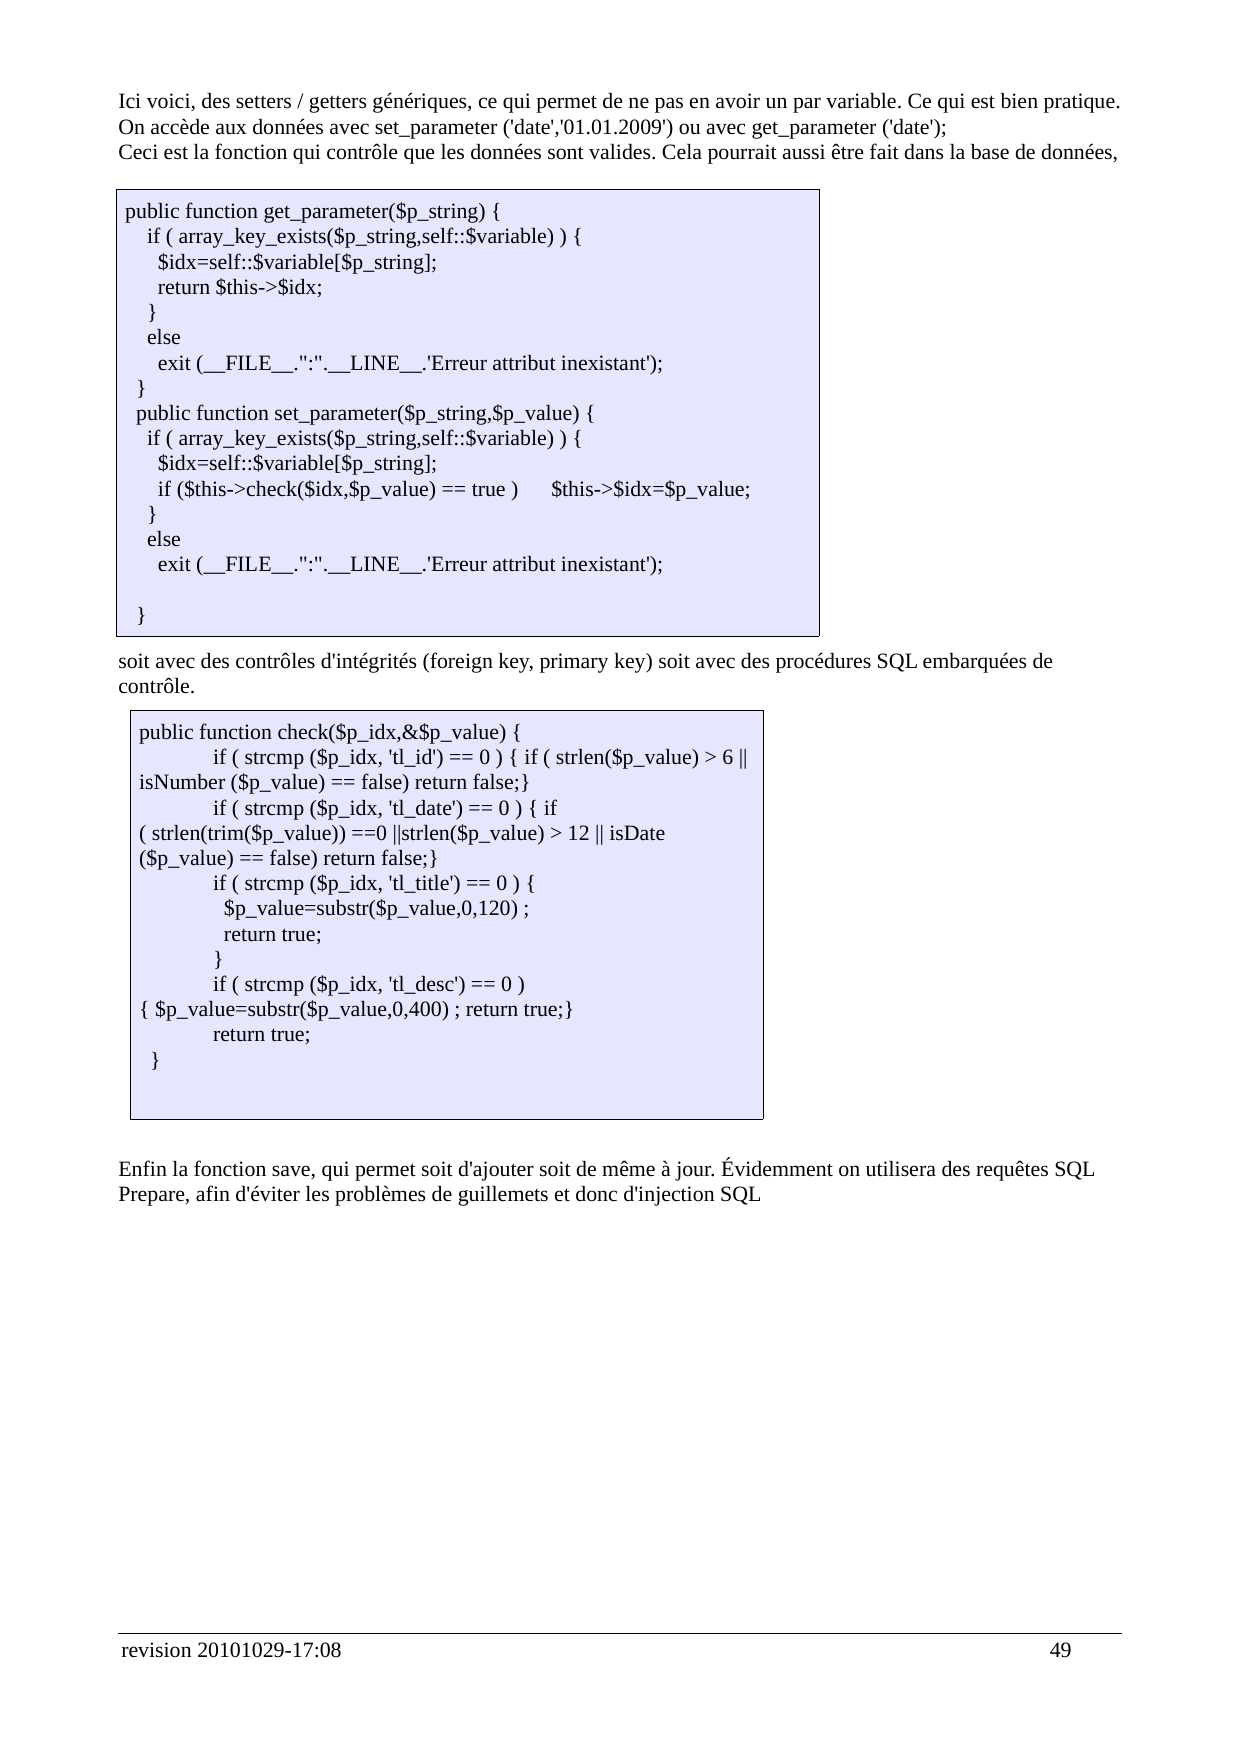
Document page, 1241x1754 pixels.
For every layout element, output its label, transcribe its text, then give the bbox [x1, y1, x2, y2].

text Ici voici, des setters / getters génériques, ce qui permet de ne pas en avoir un par variable. Ce qui est bien pratique. On accède aux données avec set_parameter ('date','01.01.2009') ou avec get_parameter ('date'); [118, 88, 1122, 139]
text public function check($p_idx,&$p_value) { if ( strcmp ($p_idx, 'tl_id') == 0 ) { if ( strlen($p_value) > 6 || isNumber ($p_value) == false) return false;} if ( strcmp ($p_idx, 'tl_date') == 0 ) { if ( strlen(trim($p_value)) ==0 ||strlen($p_value) > 12 || isDate ($p_value) == false) return false;} if ( strcmp ($p_idx, 'tl_title') == 0 ) { $p_value=substr($p_value,0,120) ; return true; } if ( strcmp ($p_idx, 'tl_desc') == 0 ) { $p_value=substr($p_value,0,400) ; return true;} return true; } [139, 719, 754, 1072]
text Ceci est la fonction qui contrôle que les données sont valides. Cela pourrait aussi être fait dans la base de données, soit avec des contrôles d'intégrités (foreign key, primary key) soit avec des procédures SQL embarquées de contrôle. [118, 139, 1122, 698]
text public function get_parameter($p_string) { if ( array_key_exists($p_string,self::$variable) ) { $idx=self::$variable[$p_string]; return $this->$idx; } else exit (__FILE__.":".__LINE__.'Erreur attribut inexistant'); } [125, 198, 810, 400]
text Enfin la fonction save, qui permet soit d'ajouter soit de même à jour. Évidemment on utilisera des requêtes SQL Prepare, afin d'éviter les problèmes de guillemets et donc d'injection SQL [118, 1156, 1122, 1207]
text public function set_parameter($p_string,$p_value) { if ( array_key_exists($p_string,self::$variable) ) { $idx=self::$variable[$p_string]; if ($this->check($idx,$p_value) == true ) $this->$idx=$p_value; } else exit (__FILE__.":".__LINE__.'Erreur attribut inexistant'); } [125, 400, 810, 627]
